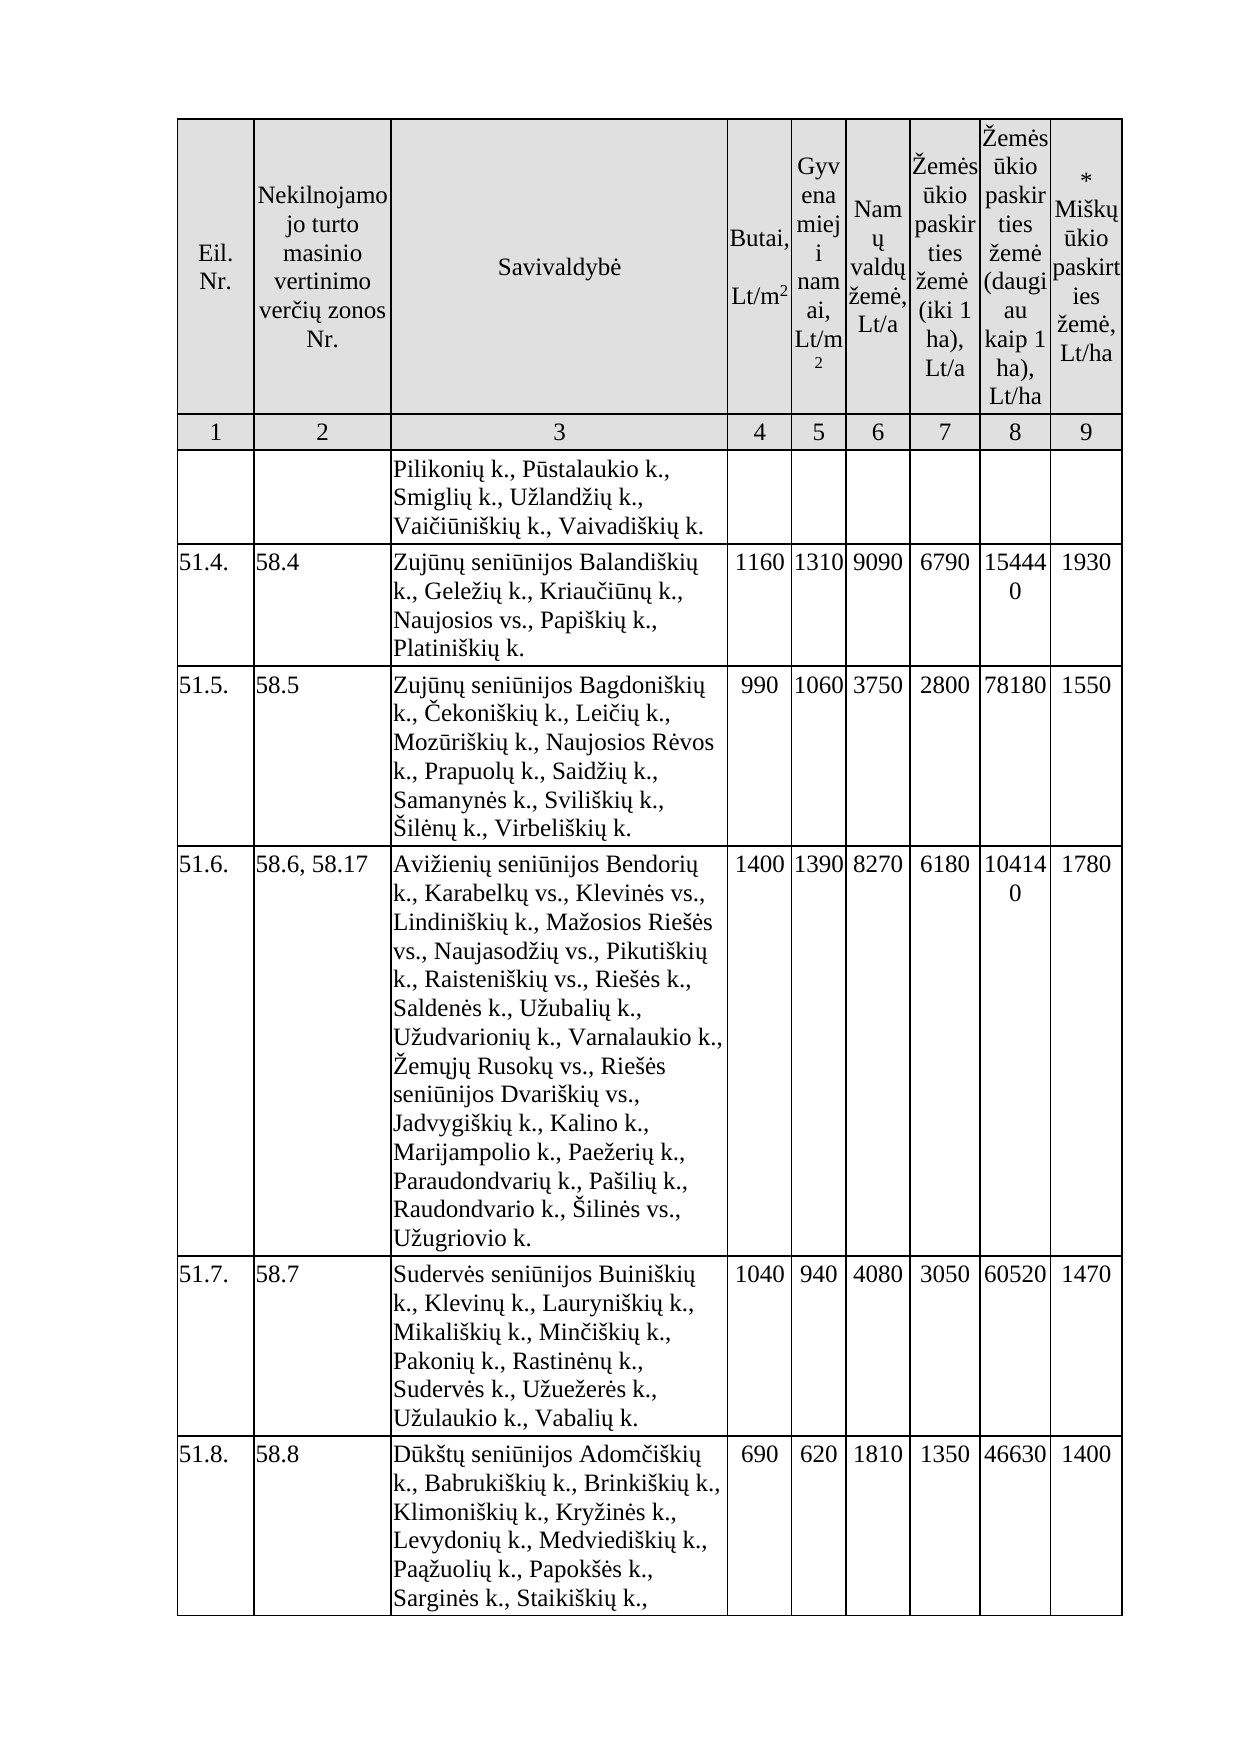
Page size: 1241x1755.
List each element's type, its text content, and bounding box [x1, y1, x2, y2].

table_cell [911, 451, 979, 543]
table_cell 690 [728, 1437, 791, 1615]
table_cell 1160 [728, 545, 791, 665]
table_cell 78180 [981, 667, 1050, 845]
table_cell 7 [911, 415, 979, 449]
table_cell 1 [178, 415, 253, 449]
table_cell 51.4. [178, 545, 253, 665]
table_cell 4 [728, 415, 791, 449]
table_cell Sudervės seniūnijos Buiniškių k., Klevinų k., Lauryniškių k., Mikališkių k., Minčiškių k., Pakonių k., Rastinėnų k., Sudervės k., Užuežerės k., Užulaukio k., Vabalių k. [392, 1257, 727, 1435]
table_cell 6180 [911, 847, 979, 1255]
table_header Gyvenamieji namai, Lt/m2 [792, 120, 845, 413]
table_cell 2800 [911, 667, 979, 845]
table_cell 58.5 [255, 667, 390, 845]
table_cell 9090 [847, 545, 909, 665]
table_cell 990 [728, 667, 791, 845]
table_cell 1810 [847, 1437, 909, 1615]
table_cell 940 [792, 1257, 845, 1435]
table_cell 1400 [1051, 1437, 1121, 1615]
table_cell 1780 [1051, 847, 1121, 1255]
table_cell 46630 [981, 1437, 1050, 1615]
table_header Savivaldybė [392, 120, 727, 413]
table_cell 6 [847, 415, 909, 449]
table_header * Miškų ūkio paskirties žemė, Lt/ha [1051, 120, 1121, 413]
table_cell Zujūnų seniūnijos Balandiškių k., Geležių k., Kriaučiūnų k., Naujosios vs., Papiškių k., Platiniškių k. [392, 545, 727, 665]
table_cell 51.5. [178, 667, 253, 845]
table_cell 51.6. [178, 847, 253, 1255]
table_cell Pilikonių k., Pūstalaukio k., Smiglių k., Užlandžių k., Vaičiūniškių k., Vaivadiškių k. [392, 451, 727, 543]
table_cell 1400 [728, 847, 791, 1255]
table_cell 58.6, 58.17 [255, 847, 390, 1255]
table_cell 8270 [847, 847, 909, 1255]
table_cell [981, 451, 1050, 543]
table_cell 51.8. [178, 1437, 253, 1615]
table_cell 58.8 [255, 1437, 390, 1615]
table_cell 3750 [847, 667, 909, 845]
table_cell 58.4 [255, 545, 390, 665]
table_cell 5 [792, 415, 845, 449]
table_cell 9 [1051, 415, 1121, 449]
table_header Butai, Lt/m2 [728, 120, 791, 413]
table_cell 60520 [981, 1257, 1050, 1435]
table_cell Zujūnų seniūnijos Bagdoniškių k., Čekoniškių k., Leičių k., Mozūriškių k., Naujosios Rėvos k., Prapuolų k., Saidžių k., Samanynės k., Sviliškių k., Šilėnų k., Virbeliškių k. [392, 667, 727, 845]
table_cell 2 [255, 415, 390, 449]
table_cell Avižienių seniūnijos Bendorių k., Karabelkų vs., Klevinės vs., Lindiniškių k., Mažosios Riešės vs., Naujasodžių vs., Pikutiškių k., Raisteniškių vs., Riešės k., Saldenės k., Užubalių k., Užudvarionių k., Varnalaukio k., Žemųjų Rusokų vs., Riešės seniūnijos Dvariškių vs., Jadvygiškių k., Kalino k., Marijampolio k., Paežerių k., Paraudondvarių k., Pašilių k., Raudondvario k., Šilinės vs., Užugriovio k. [392, 847, 727, 1255]
table_cell 3050 [911, 1257, 979, 1435]
table_cell 1040 [728, 1257, 791, 1435]
table_cell [178, 451, 253, 543]
table_cell 1060 [792, 667, 845, 845]
table_header Namų valdų žemė, Lt/a [847, 120, 909, 413]
table_cell 154440 [981, 545, 1050, 665]
table_header Eil. Nr. [178, 120, 253, 413]
table_cell 3 [392, 415, 727, 449]
table_cell [1051, 451, 1121, 543]
table_cell [728, 451, 791, 543]
table_header Žemės ūkio paskirties žemė (daugiau kaip 1 ha), Lt/ha [981, 120, 1050, 413]
table_cell 58.7 [255, 1257, 390, 1435]
table_cell 1390 [792, 847, 845, 1255]
table_header Žemės ūkio paskirties žemė (iki 1 ha), Lt/a [911, 120, 979, 413]
table_cell Dūkštų seniūnijos Adomčiškių k., Babrukiškių k., Brinkiškių k., Klimoniškių k., Kryžinės k., Levydonių k., Medviediškių k., Paąžuolių k., Papokšės k., Sarginės k., Staikiškių k., [392, 1437, 727, 1615]
table_cell 1550 [1051, 667, 1121, 845]
table_cell 8 [981, 415, 1050, 449]
table_cell 4080 [847, 1257, 909, 1435]
table_cell [792, 451, 845, 543]
table_cell 104140 [981, 847, 1050, 1255]
table_cell [847, 451, 909, 543]
table_cell 51.7. [178, 1257, 253, 1435]
table_cell 620 [792, 1437, 845, 1615]
table_cell 1470 [1051, 1257, 1121, 1435]
table_header Nekilnojamojo turto masinio vertinimo verčių zonos Nr. [255, 120, 390, 413]
table_cell 6790 [911, 545, 979, 665]
table_cell 1310 [792, 545, 845, 665]
table_cell [255, 451, 390, 543]
table_cell 1930 [1051, 545, 1121, 665]
table_cell 1350 [911, 1437, 979, 1615]
